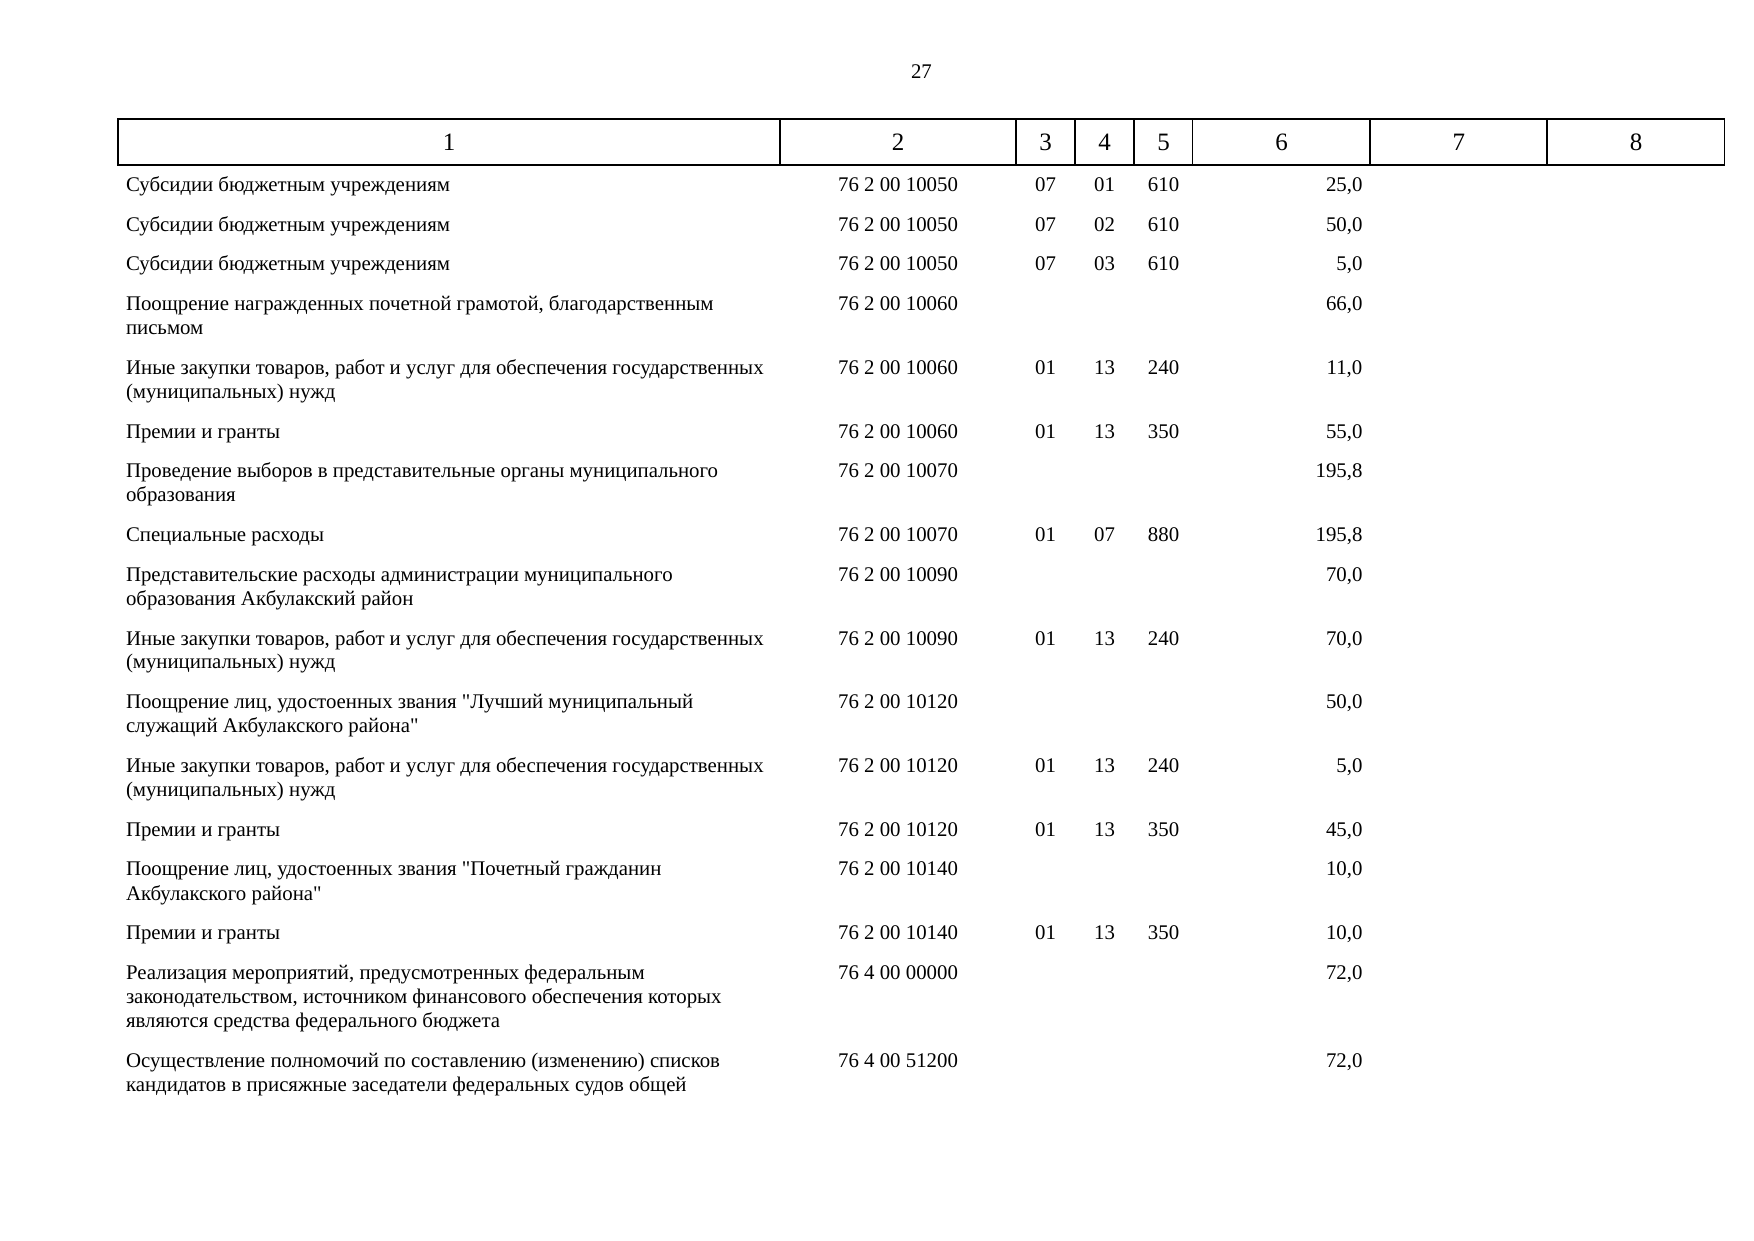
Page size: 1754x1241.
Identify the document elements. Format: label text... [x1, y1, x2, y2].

table_cell 13 [1075, 347, 1134, 411]
table_cell 07 [1016, 244, 1075, 283]
table_cell [1075, 1040, 1134, 1103]
table_cell 07 [1016, 204, 1075, 243]
table_cell [1547, 204, 1724, 243]
table_cell 880 [1134, 514, 1193, 554]
table_cell 350 [1134, 411, 1193, 450]
table_cell [1547, 849, 1724, 912]
table_cell 610 [1134, 244, 1193, 283]
table_cell [1370, 952, 1547, 1040]
table_cell 01 [1016, 745, 1075, 809]
table_header 4 [1083, 128, 1126, 156]
table_cell 76 2 00 10060 [780, 411, 1016, 450]
table_header 3 [1024, 128, 1067, 156]
table_cell 5,0 [1193, 745, 1370, 809]
table_cell [1370, 450, 1547, 514]
table_cell [1547, 912, 1724, 952]
table_cell 02 [1075, 204, 1134, 243]
table_cell [1547, 554, 1724, 618]
table_cell [1134, 1040, 1193, 1103]
table_cell [1134, 952, 1193, 1040]
table_cell 45,0 [1193, 809, 1370, 848]
table_cell 07 [1075, 514, 1134, 554]
table_cell Представительские расходы администрации муниципального образования Акбулакский район [118, 554, 780, 618]
table_header [1193, 120, 1369, 164]
table_cell 13 [1075, 411, 1134, 450]
table_cell 76 2 00 10090 [780, 554, 1016, 618]
table_header 7 [1378, 128, 1539, 156]
table_cell 70,0 [1193, 554, 1370, 618]
table_cell [1370, 514, 1547, 554]
table_cell [1075, 450, 1134, 514]
table_cell 10,0 [1193, 849, 1370, 912]
table_cell [1370, 809, 1547, 848]
table_cell 13 [1075, 809, 1134, 848]
table_cell [1134, 450, 1193, 514]
table_cell Премии и гранты [118, 809, 780, 848]
table_cell 76 2 00 10060 [780, 347, 1016, 411]
table_cell [1370, 912, 1547, 952]
table_cell [1134, 283, 1193, 347]
table_cell 01 [1016, 618, 1075, 681]
table_cell 01 [1016, 514, 1075, 554]
table_cell Реализация мероприятий, предусмотренных федеральным законодательством, источником финансового обеспечения которых являются средства федерального бюджета [118, 952, 780, 1040]
table_cell 72,0 [1193, 952, 1370, 1040]
table_cell Иные закупки товаров, работ и услуг для обеспечения государственных (муниципальных) нужд [118, 347, 780, 411]
table_cell Поощрение лиц, удостоенных звания "Лучший муниципальный служащий Акбулакского района" [118, 681, 780, 745]
table_cell [1075, 681, 1134, 745]
table_cell [1547, 283, 1724, 347]
table_cell 50,0 [1193, 681, 1370, 745]
table_cell Субсидии бюджетным учреждениям [118, 166, 780, 204]
table_cell 55,0 [1193, 411, 1370, 450]
table_header 1 [126, 128, 772, 156]
table_cell [1134, 554, 1193, 618]
table_cell Иные закупки товаров, работ и услуг для обеспечения государственных (муниципальных) нужд [118, 745, 780, 809]
table_header [1017, 120, 1074, 164]
table_cell [1016, 554, 1075, 618]
table_cell 76 2 00 10120 [780, 745, 1016, 809]
table_cell [1547, 166, 1724, 204]
table_header [119, 120, 779, 164]
table_cell 76 2 00 10060 [780, 283, 1016, 347]
table_cell [1370, 166, 1547, 204]
table_cell [1370, 745, 1547, 809]
table_cell Субсидии бюджетным учреждениям [118, 204, 780, 243]
table_cell 5,0 [1193, 244, 1370, 283]
table_cell Иные закупки товаров, работ и услуг для обеспечения государственных (муниципальных) нужд [118, 618, 780, 681]
table_header [1135, 120, 1192, 164]
table_cell 76 4 00 51200 [780, 1040, 1016, 1103]
table_cell 76 2 00 10050 [780, 244, 1016, 283]
table_cell Поощрение награжденных почетной грамотой, благодарственным письмом [118, 283, 780, 347]
table_cell [1547, 618, 1724, 681]
table_cell [1547, 411, 1724, 450]
table_cell 76 2 00 10050 [780, 166, 1016, 204]
table_cell Проведение выборов в представительные органы муниципального образования [118, 450, 780, 514]
table_cell [1547, 347, 1724, 411]
table_cell 01 [1016, 347, 1075, 411]
table_cell Поощрение лиц, удостоенных звания "Почетный гражданин Акбулакского района" [118, 849, 780, 912]
table_cell [1370, 244, 1547, 283]
table_cell [1370, 554, 1547, 618]
table_cell Субсидии бюджетным учреждениям [118, 244, 780, 283]
table_cell 03 [1075, 244, 1134, 283]
table_cell 01 [1075, 166, 1134, 204]
table_cell 66,0 [1193, 283, 1370, 347]
table_cell [1370, 849, 1547, 912]
table_cell 25,0 [1193, 166, 1370, 204]
table_cell [1075, 952, 1134, 1040]
table_header 8 [1555, 128, 1716, 156]
table_cell [1547, 952, 1724, 1040]
table_cell 76 2 00 10050 [780, 204, 1016, 243]
table_cell [1370, 1040, 1547, 1103]
table_cell [1016, 1040, 1075, 1103]
table_cell 76 2 00 10140 [780, 849, 1016, 912]
table_cell 13 [1075, 912, 1134, 952]
table_cell [1370, 411, 1547, 450]
table_cell 11,0 [1193, 347, 1370, 411]
table_cell 13 [1075, 618, 1134, 681]
table_cell [1075, 283, 1134, 347]
table_cell 610 [1134, 166, 1193, 204]
table_cell 350 [1134, 912, 1193, 952]
table_cell 76 2 00 10090 [780, 618, 1016, 681]
table_cell 01 [1016, 912, 1075, 952]
table_cell [1075, 849, 1134, 912]
table_cell Осуществление полномочий по составлению (изменению) списков кандидатов в присяжные заседатели федеральных судов общей [118, 1040, 780, 1103]
table_cell [1547, 514, 1724, 554]
table_header 6 [1201, 128, 1362, 156]
table_cell 76 4 00 00000 [780, 952, 1016, 1040]
table_cell [1016, 450, 1075, 514]
table_cell [1134, 681, 1193, 745]
table_header [781, 120, 1015, 164]
table_cell [1547, 244, 1724, 283]
table_cell [1016, 952, 1075, 1040]
table_header [1371, 120, 1546, 164]
table_cell 195,8 [1193, 514, 1370, 554]
table_cell [1547, 450, 1724, 514]
table_cell 10,0 [1193, 912, 1370, 952]
table_cell 240 [1134, 347, 1193, 411]
table_cell 76 2 00 10070 [780, 514, 1016, 554]
table_cell 01 [1016, 809, 1075, 848]
table_header [1076, 120, 1133, 164]
table_cell 240 [1134, 745, 1193, 809]
table_cell [1547, 681, 1724, 745]
table_cell [1075, 554, 1134, 618]
table_cell 240 [1134, 618, 1193, 681]
table_cell [1370, 681, 1547, 745]
table_cell 01 [1016, 411, 1075, 450]
table_cell [1370, 347, 1547, 411]
table_cell 50,0 [1193, 204, 1370, 243]
table_cell [1016, 681, 1075, 745]
table_cell 07 [1016, 166, 1075, 204]
table_cell Премии и гранты [118, 411, 780, 450]
table_cell Премии и гранты [118, 912, 780, 952]
table_cell 70,0 [1193, 618, 1370, 681]
table_cell [1547, 1040, 1724, 1103]
table_cell 76 2 00 10070 [780, 450, 1016, 514]
table_cell 72,0 [1193, 1040, 1370, 1103]
table_cell [1016, 849, 1075, 912]
table_cell 610 [1134, 204, 1193, 243]
table_header 2 [788, 128, 1008, 156]
table_cell 76 2 00 10120 [780, 809, 1016, 848]
table_header 5 [1142, 128, 1185, 156]
table_cell [1547, 745, 1724, 809]
table_cell [1547, 809, 1724, 848]
table_cell [1134, 849, 1193, 912]
table_cell 195,8 [1193, 450, 1370, 514]
table_cell 76 2 00 10140 [780, 912, 1016, 952]
table_cell 76 2 00 10120 [780, 681, 1016, 745]
table_cell [1370, 204, 1547, 243]
table_cell 13 [1075, 745, 1134, 809]
table_cell Специальные расходы [118, 514, 780, 554]
table_cell [1016, 283, 1075, 347]
table_header [1548, 120, 1724, 164]
table_cell [1370, 283, 1547, 347]
table_cell [1370, 618, 1547, 681]
table_cell 350 [1134, 809, 1193, 848]
